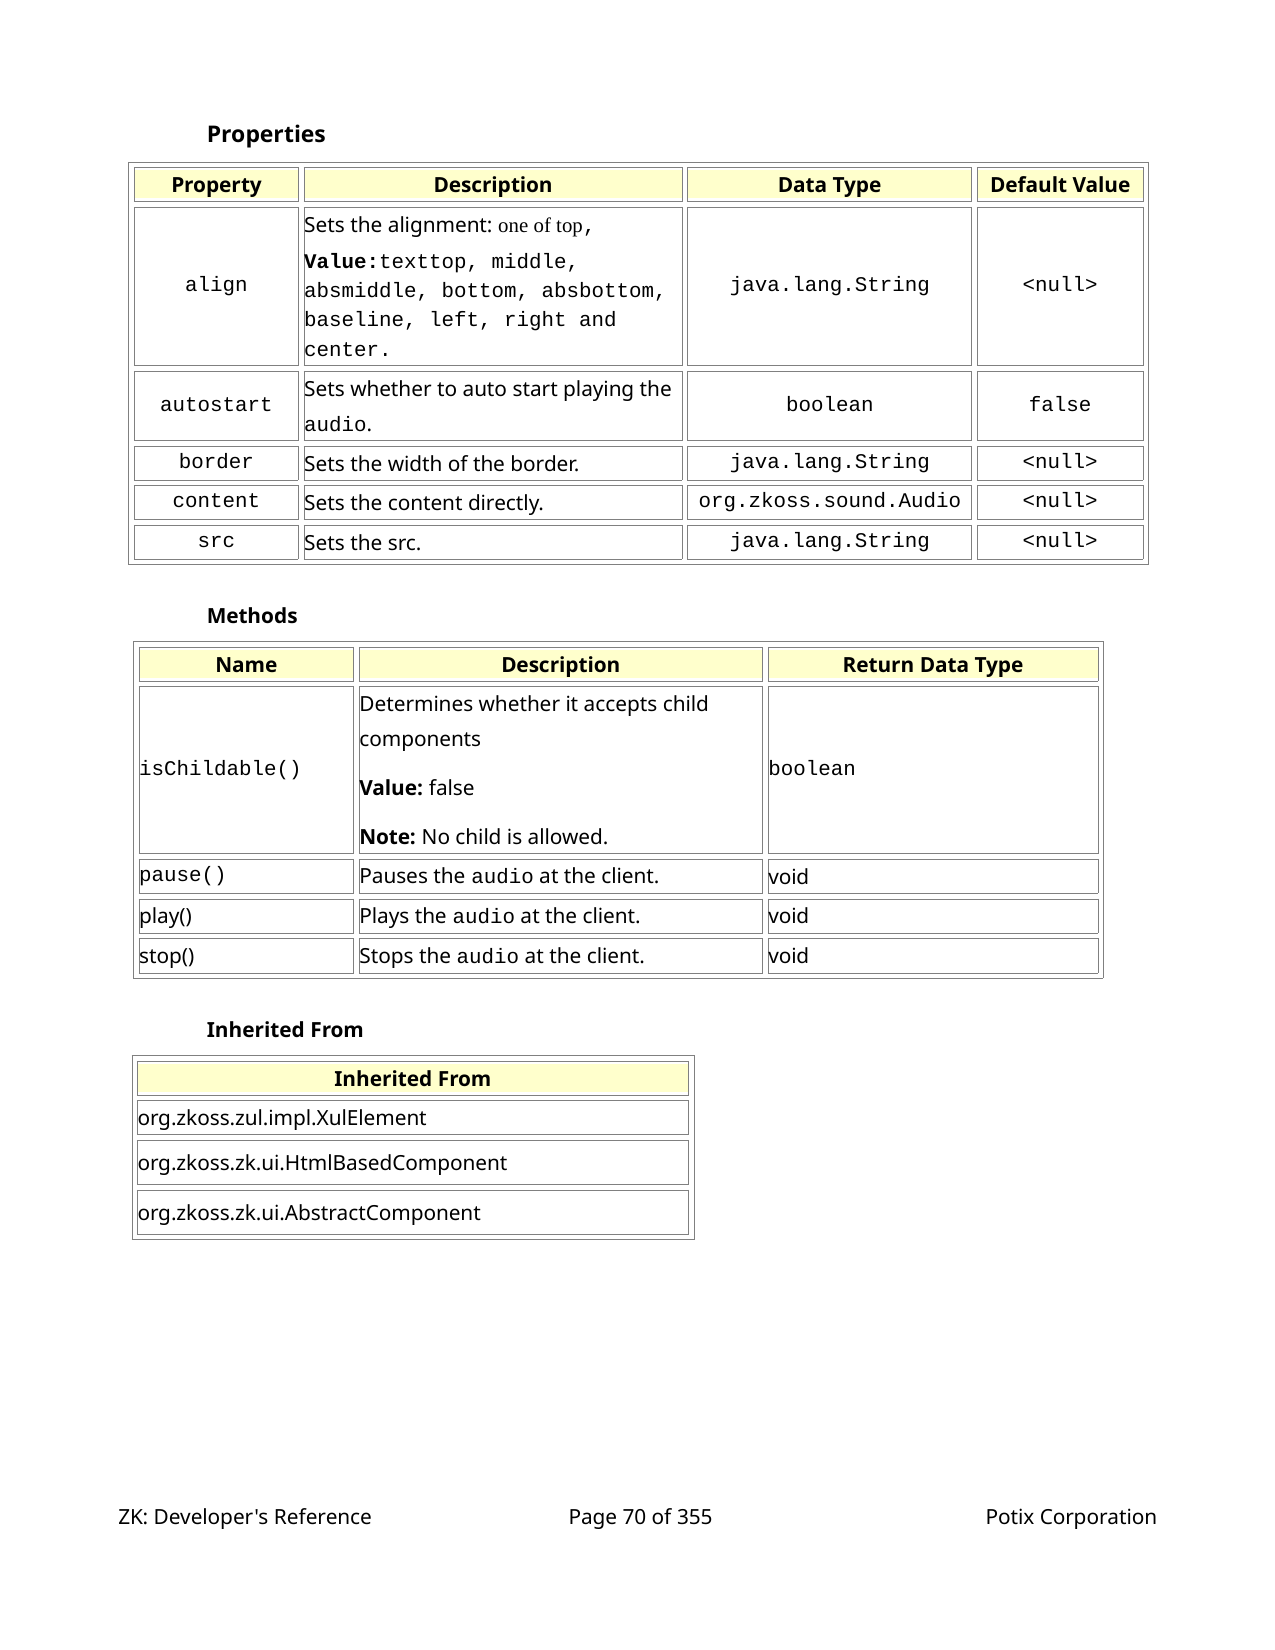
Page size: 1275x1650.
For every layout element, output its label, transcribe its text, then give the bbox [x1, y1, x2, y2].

table_cell Sets the src. [301, 519, 685, 559]
table_header Name [136, 642, 356, 681]
table_header Description [301, 163, 685, 201]
table_header Description [356, 642, 765, 681]
table_cell void [765, 853, 1101, 893]
subtitle Methods [207, 601, 1157, 629]
table_cell Determines whether it accepts child components Value: false Note: No child is allowed. [356, 681, 765, 853]
table_cell org.zkoss.zk.ui.AbstractComponent [134, 1184, 691, 1234]
table_cell src [131, 519, 301, 559]
table_cell <null> [974, 480, 1146, 519]
table_header Inherited From [134, 1056, 691, 1095]
subtitle Properties [207, 118, 1157, 149]
table_cell Sets the width of the border. [301, 440, 685, 480]
table_cell java.lang.String [685, 519, 974, 559]
table_cell Sets the content directly. [301, 480, 685, 519]
table_cell play() [136, 893, 356, 933]
subtitle Inherited From [207, 1015, 1157, 1043]
table_header Property [131, 163, 301, 201]
table_cell <null> [974, 201, 1146, 365]
table_cell <null> [974, 519, 1146, 559]
table_cell java.lang.String [685, 440, 974, 480]
table_cell void [765, 893, 1101, 933]
table_cell autostart [131, 365, 301, 440]
table_cell pause() [136, 853, 356, 893]
table_cell Sets the alignment: one of top, Value:texttop, middle, absmiddle, bottom, absbottom, baseline, left, right and center. [301, 201, 685, 365]
table_cell org.zkoss.sound.Audio [685, 480, 974, 519]
table_cell org.zkoss.zk.ui.HtmlBasedComponent [134, 1134, 691, 1184]
table_cell boolean [685, 365, 974, 440]
table_cell Pauses the audio at the client. [356, 853, 765, 893]
table_cell false [974, 365, 1146, 440]
table_cell boolean [765, 681, 1101, 853]
table_cell org.zkoss.zul.impl.XulElement [134, 1095, 691, 1134]
table_cell <null> [974, 440, 1146, 480]
table_cell stop() [136, 933, 356, 973]
table_cell java.lang.String [685, 201, 974, 365]
table_cell border [131, 440, 301, 480]
table_cell content [131, 480, 301, 519]
table_header Return Data Type [765, 642, 1101, 681]
table_cell Stops the audio at the client. [356, 933, 765, 973]
table_cell isChildable() [136, 681, 356, 853]
table_header Default Value [974, 163, 1146, 201]
table_cell Sets whether to auto start playing the audio. [301, 365, 685, 440]
table_header Data Type [685, 163, 974, 201]
table_cell Plays the audio at the client. [356, 893, 765, 933]
table_cell align [131, 201, 301, 365]
table_cell void [765, 933, 1101, 973]
